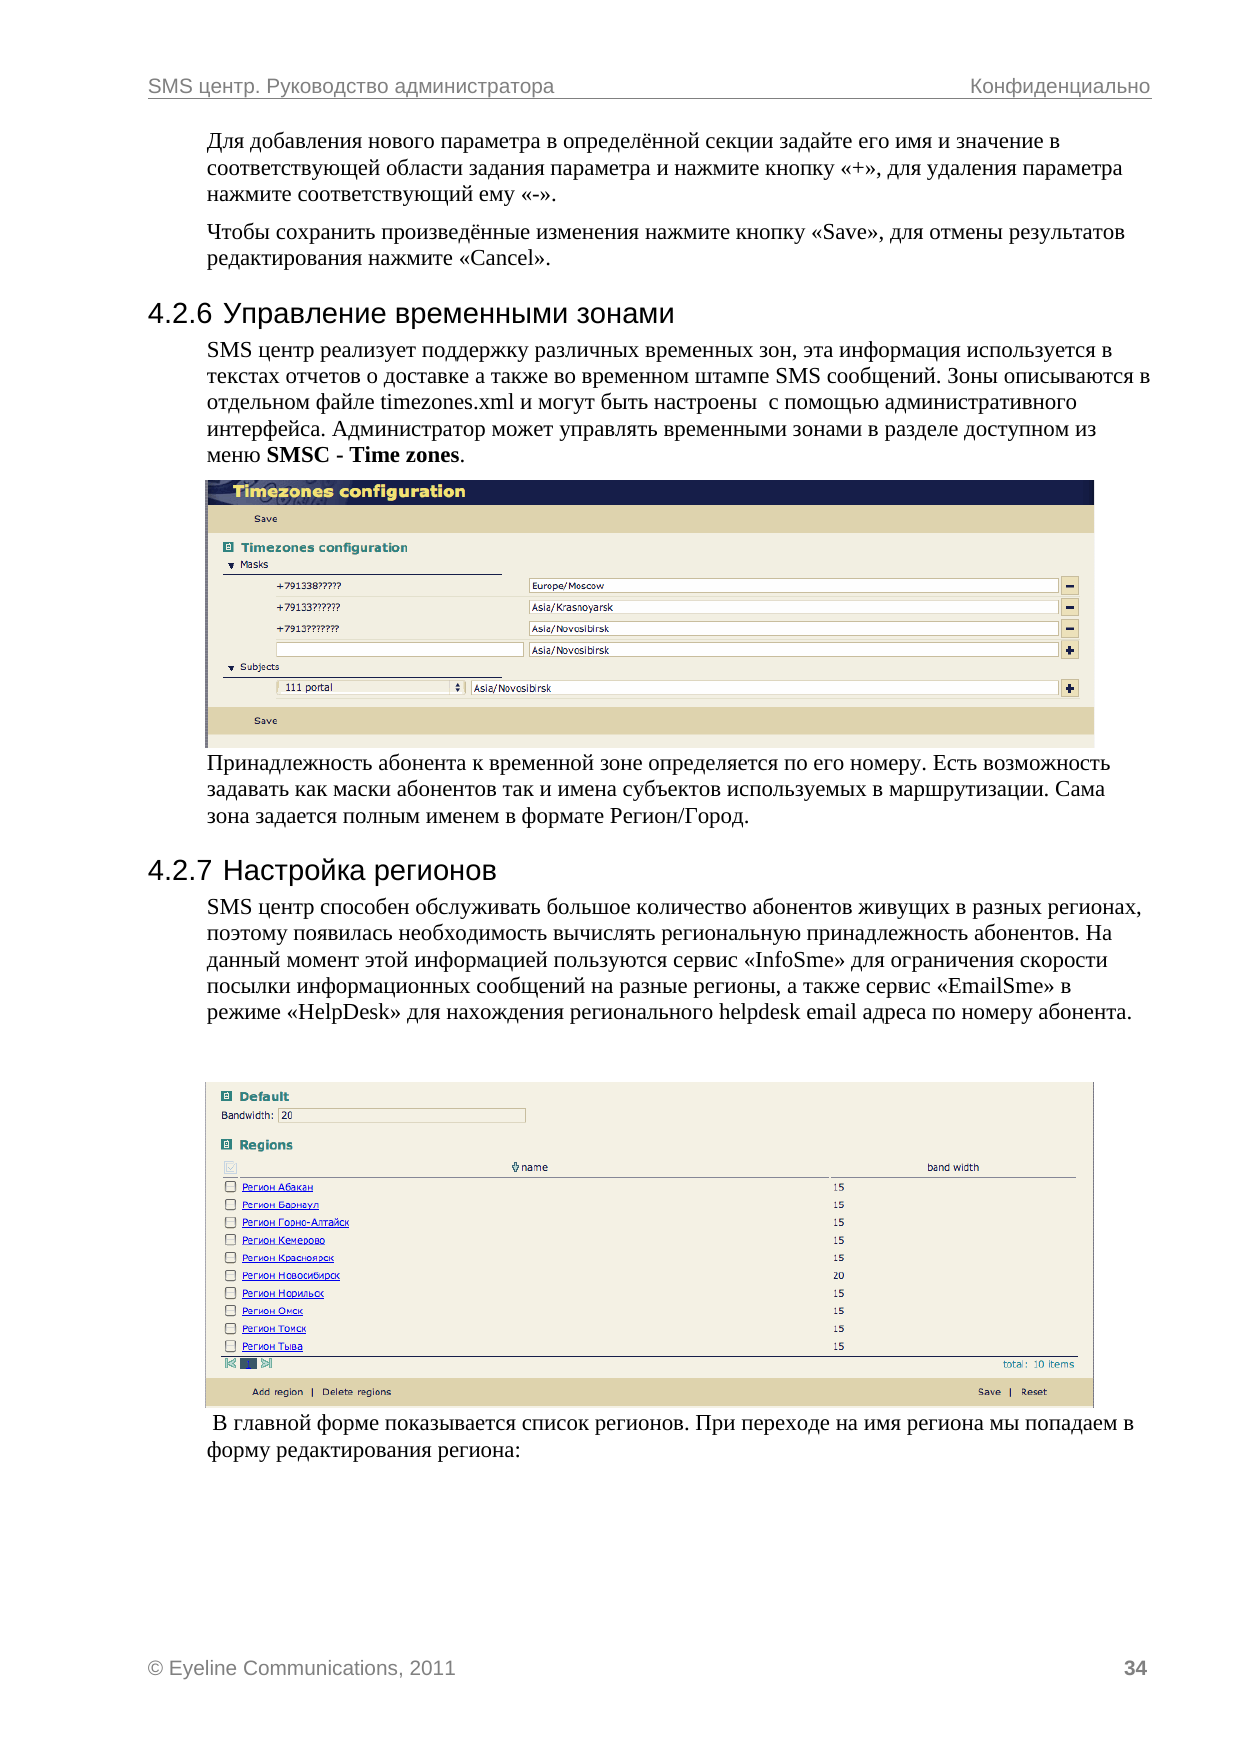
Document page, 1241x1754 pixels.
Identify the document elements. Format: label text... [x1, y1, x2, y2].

text Чтобы сохранить произведённые изменения нажмите кнопку «Save», для отмены результатов редактирования нажмите «Cancel». [207, 218, 1152, 271]
text SMS центр реализует поддержку различных временных зон, эта информация используется в текстах отчетов о доставке а также во временном штампе SMS сообщений. Зоны описываются в отдельном файле timezones.xml и могут быть настроены с помощью административного интерфейса. Администратор может управлять временными зонами в разделе доступном из меню SMSC - Time zones. [207, 336, 1152, 467]
picture [205, 480, 1095, 748]
text SMS центр способен обслуживать большое количество абонентов живущих в разных регионах, поэтому появилась необходимость вычислять региональную принадлежность абонентов. На данный момент этой информацией пользуются сервис «InfoSme» для ограничения скорости посылки информационных сообщений на разные регионы, а также сервис «EmailSme» в режиме «HelpDesk» для нахождения регионального helpdesk email адреса по номеру абонента. [207, 893, 1152, 1025]
subtitle Настройка регионов [148, 853, 1152, 887]
subtitle Управление временными зонами [148, 296, 1152, 329]
text В главной форме показывается список регионов. При переходе на имя региона мы попадаем в форму редактирования региона: [207, 1074, 1152, 1462]
text Для добавления нового параметра в определённой секции задайте его имя и значение в соответствующей области задания параметра и нажмите кнопку «+», для удаления параметра нажмите соответствующий ему «-». [207, 127, 1152, 206]
text Принадлежность абонента к временной зоне определяется по его номеру. Есть возможность задавать как маски абонентов так и имена субъектов используемых в маршрутизации. Сама зона задается полным именем в формате Регион/Город. [207, 748, 1152, 828]
picture [205, 1082, 1094, 1408]
